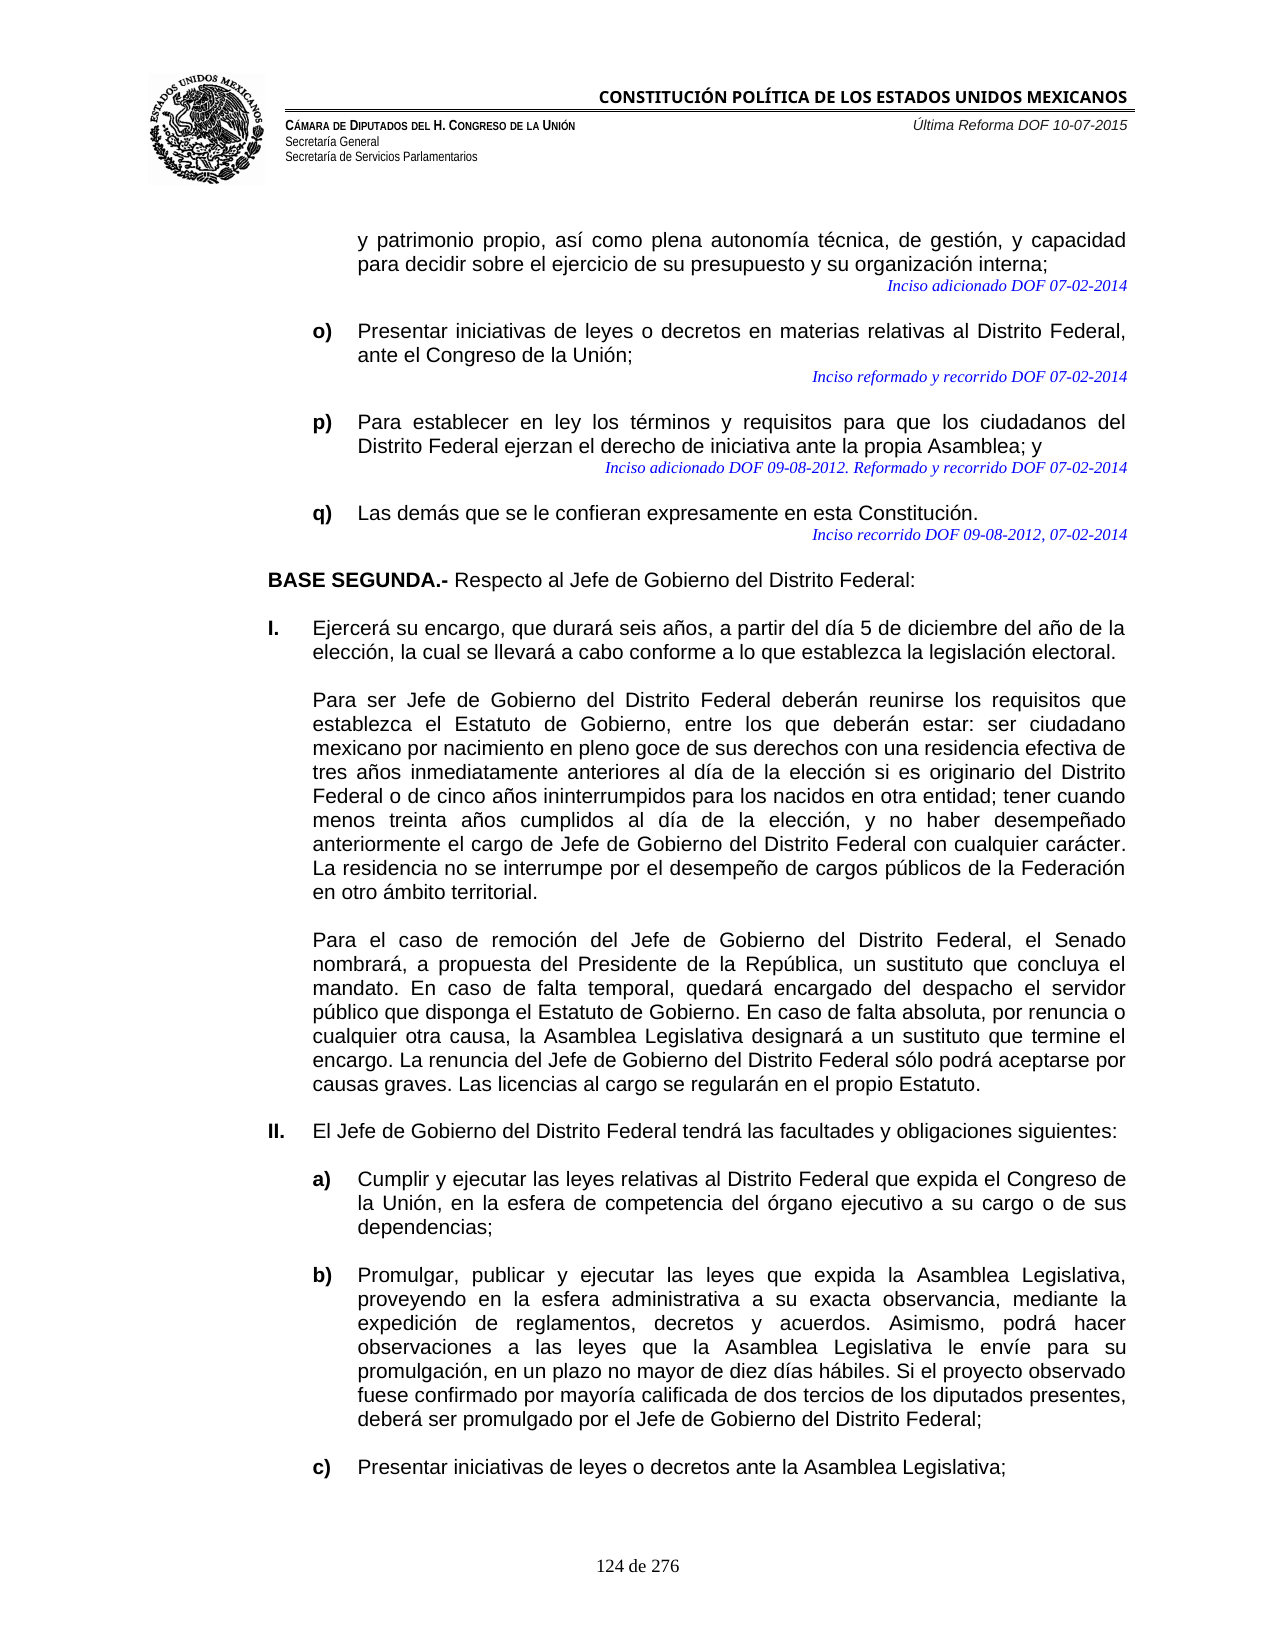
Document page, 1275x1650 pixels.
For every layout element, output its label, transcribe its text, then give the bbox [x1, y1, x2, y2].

text q) Las demás que se le confieran expresamente en esta Constitución. [312, 501, 1127, 525]
text Inciso adicionado DOF 09-08-2012. Reformado y recorrido DOF 07-02-2014 [148, 458, 1127, 477]
text y patrimonio propio, así como plena autonomía técnica, de gestión, y capacidad para decidir sobre el ejercicio de su presupuesto y su organización interna; [312, 228, 1127, 276]
text o) Presentar iniciativas de leyes o decretos en materias relativas al Distrito Federal, ante el Congreso de la Unión; [312, 319, 1127, 367]
text Inciso recorrido DOF 09-08-2012, 07-02-2014 [148, 525, 1127, 544]
text Para ser Jefe de Gobierno del Distrito Federal deberán reunirse los requisitos que establezca el Estatuto de Gobierno, entre los que deberán estar: ser ciudadano mexicano por nacimiento en pleno goce de sus derechos con una residencia efectiva de tres años inmediatamente anteriores al día de la elección si es originario del Distrito Federal o de cinco años ininterrumpidos para los nacidos en otra entidad; tener cuando menos treinta años cumplidos al día de la elección, y no haber desempeñado anteriormente el cargo de Jefe de Gobierno del Distrito Federal con cualquier carácter. La residencia no se interrumpe por el desempeño de cargos públicos de la Federación en otro ámbito territorial. [312, 688, 1127, 904]
text p) Para establecer en ley los términos y requisitos para que los ciudadanos del Distrito Federal ejerzan el derecho de iniciativa ante la propia Asamblea; y [312, 410, 1127, 458]
text I. Ejercerá su encargo, que durará seis años, a partir del día 5 de diciembre del año de la elección, la cual se llevará a cabo conforme a lo que establezca la legislación electoral. [268, 616, 1127, 664]
text BASE SEGUNDA.- Respecto al Jefe de Gobierno del Distrito Federal: [268, 568, 1127, 592]
text Para el caso de remoción del Jefe de Gobierno del Distrito Federal, el Senado nombrará, a propuesta del Presidente de la República, un sustituto que concluya el mandato. En caso de falta temporal, quedará encargado del despacho el servidor público que disponga el Estatuto de Gobierno. En caso de falta absoluta, por renuncia o cualquier otra causa, la Asamblea Legislativa designará a un sustituto que termine el encargo. La renuncia del Jefe de Gobierno del Distrito Federal sólo podrá aceptarse por causas graves. Las licencias al cargo se regularán en el propio Estatuto. [312, 928, 1127, 1095]
text Inciso reformado y recorrido DOF 07-02-2014 [148, 367, 1127, 386]
text b) Promulgar, publicar y ejecutar las leyes que expida la Asamblea Legislativa, proveyendo en la esfera administrativa a su exacta observancia, mediante la expedición de reglamentos, decretos y acuerdos. Asimismo, podrá hacer observaciones a las leyes que la Asamblea Legislativa le envíe para su promulgación, en un plazo no mayor de diez días hábiles. Si el proyecto observado fuese confirmado por mayoría calificada de dos tercios de los diputados presentes, deberá ser promulgado por el Jefe de Gobierno del Distrito Federal; [312, 1263, 1127, 1431]
text a) Cumplir y ejecutar las leyes relativas al Distrito Federal que expida el Congreso de la Unión, en la esfera de competencia del órgano ejecutivo a su cargo o de sus dependencias; [312, 1167, 1127, 1239]
text II. El Jefe de Gobierno del Distrito Federal tendrá las facultades y obligaciones siguientes: [268, 1119, 1127, 1143]
text Inciso adicionado DOF 07-02-2014 [148, 276, 1127, 295]
text c) Presentar iniciativas de leyes o decretos ante la Asamblea Legislativa; [312, 1455, 1127, 1479]
